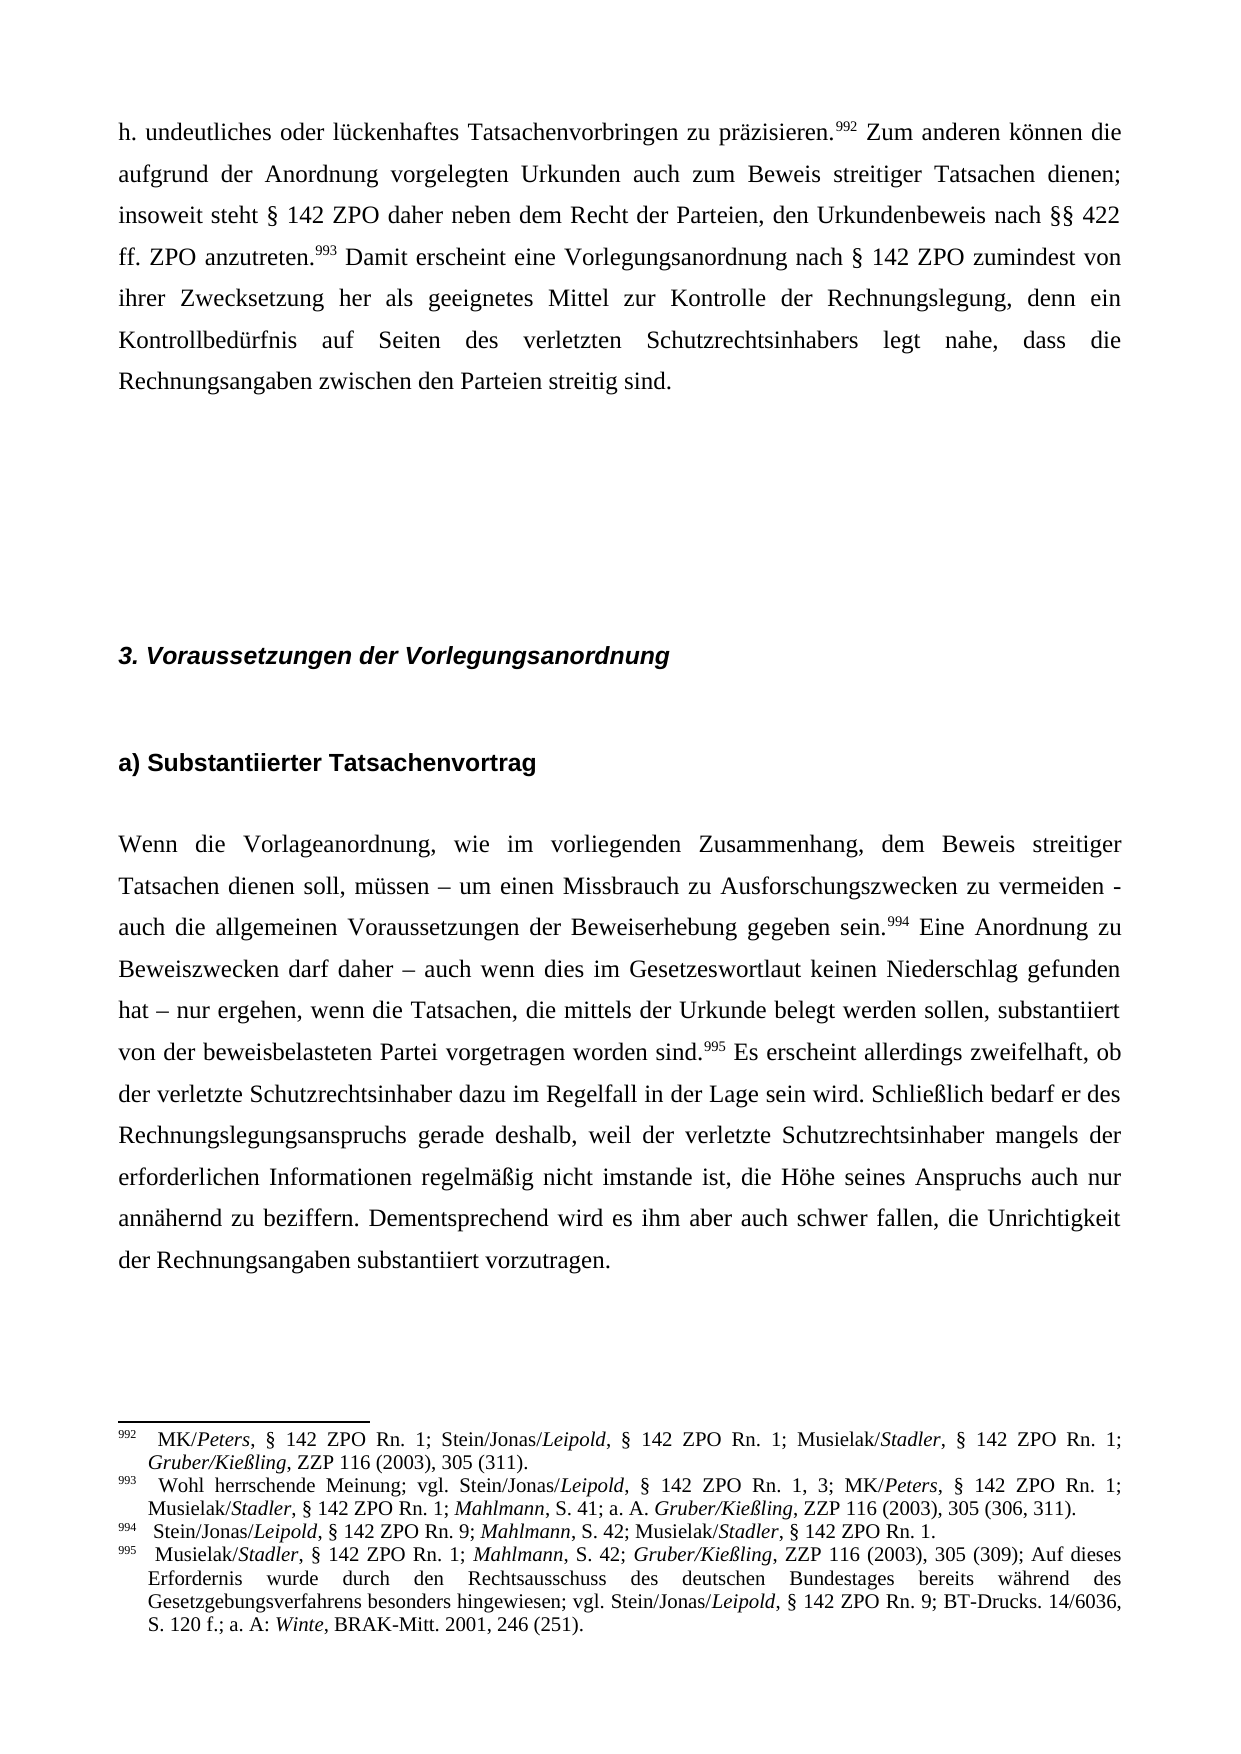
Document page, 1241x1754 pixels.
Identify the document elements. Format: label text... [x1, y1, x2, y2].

text Wohl herrschende Meinung; vgl. Stein/Jonas/Leipold, § 142 ZPO Rn. 1, 3; MK/Peters, § 142 ZPO Rn. 1; Musielak/Stadler, § 142 ZPO Rn. 1; Mahlmann, S. 41; a. A. Gruber/Kießling, ZZP 116 (2003), 305 (306, 311). [118, 1474, 1122, 1520]
subtitle 3. Voraussetzungen der Vorlegungsanordnung [118, 642, 1122, 669]
text MK/Peters, § 142 ZPO Rn. 1; Stein/Jonas/Leipold, § 142 ZPO Rn. 1; Musielak/Stadler, § 142 ZPO Rn. 1; Gruber/Kießling, ZZP 116 (2003), 305 (311). [118, 1428, 1122, 1474]
text Stein/Jonas/Leipold, § 142 ZPO Rn. 9; Mahlmann, S. 42; Musielak/Stadler, § 142 ZPO Rn. 1. [118, 1520, 1122, 1543]
text Wenn die Vorlageanordnung, wie im vorliegenden Zusammenhang, dem Beweis streitiger Tatsachen dienen soll, müssen – um einen Missbrauch zu Ausforschungszwecken zu vermeiden - auch die allgemeinen Voraussetzungen der Beweiserhebung gegeben sein. Eine Anordnung zu Beweiszwecken darf daher – auch wenn dies im Gesetzeswortlaut keinen Niederschlag gefunden hat – nur ergehen, wenn die Tatsachen, die mittels der Urkunde belegt werden sollen, substantiiert von der beweisbelasteten Partei vorgetragen worden sind. Es erscheint allerdings zweifelhaft, ob der verletzte Schutzrechtsinhaber dazu im Regelfall in der Lage sein wird. Schließlich bedarf er des Rechnungslegungsanspruchs gerade deshalb, weil der verletzte Schutzrechtsinhaber mangels der erforderlichen Informationen regelmäßig nicht imstande ist, die Höhe seines Anspruchs auch nur annähernd zu beziffern. Dementsprechend wird es ihm aber auch schwer fallen, die Unrichtigkeit der Rechnungsangaben substantiiert vorzutragen. [118, 830, 1122, 1274]
subtitle a) Substantiierter Tatsachenvortrag [118, 749, 1122, 776]
text h. undeutliches oder lückenhaftes Tatsachenvorbringen zu präzisieren. Zum anderen können die aufgrund der Anordnung vorgelegten Urkunden auch zum Beweis streitiger Tatsachen dienen; insoweit steht § 142 ZPO daher neben dem Recht der Parteien, den Urkundenbeweis nach §§ 422 ff. ZPO anzutreten. Damit erscheint eine Vorlegungsanordnung nach § 142 ZPO zumindest von ihrer Zwecksetzung her als geeignetes Mittel zur Kontrolle der Rechnungslegung, denn ein Kontrollbedürfnis auf Seiten des verletzten Schutzrechtsinhabers legt nahe, dass die Rechnungsangaben zwischen den Parteien streitig sind. [118, 118, 1122, 395]
text Musielak/Stadler, § 142 ZPO Rn. 1; Mahlmann, S. 42; Gruber/Kießling, ZZP 116 (2003), 305 (309); Auf dieses Erfordernis wurde durch den Rechtsausschuss des deutschen Bundestages bereits während des Gesetzgebungsverfahrens besonders hingewiesen; vgl. Stein/Jonas/Leipold, § 142 ZPO Rn. 9; BT-Drucks. 14/6036, S. 120 f.; a. A: Winte, BRAK-Mitt. 2001, 246 (251). [118, 1543, 1122, 1636]
